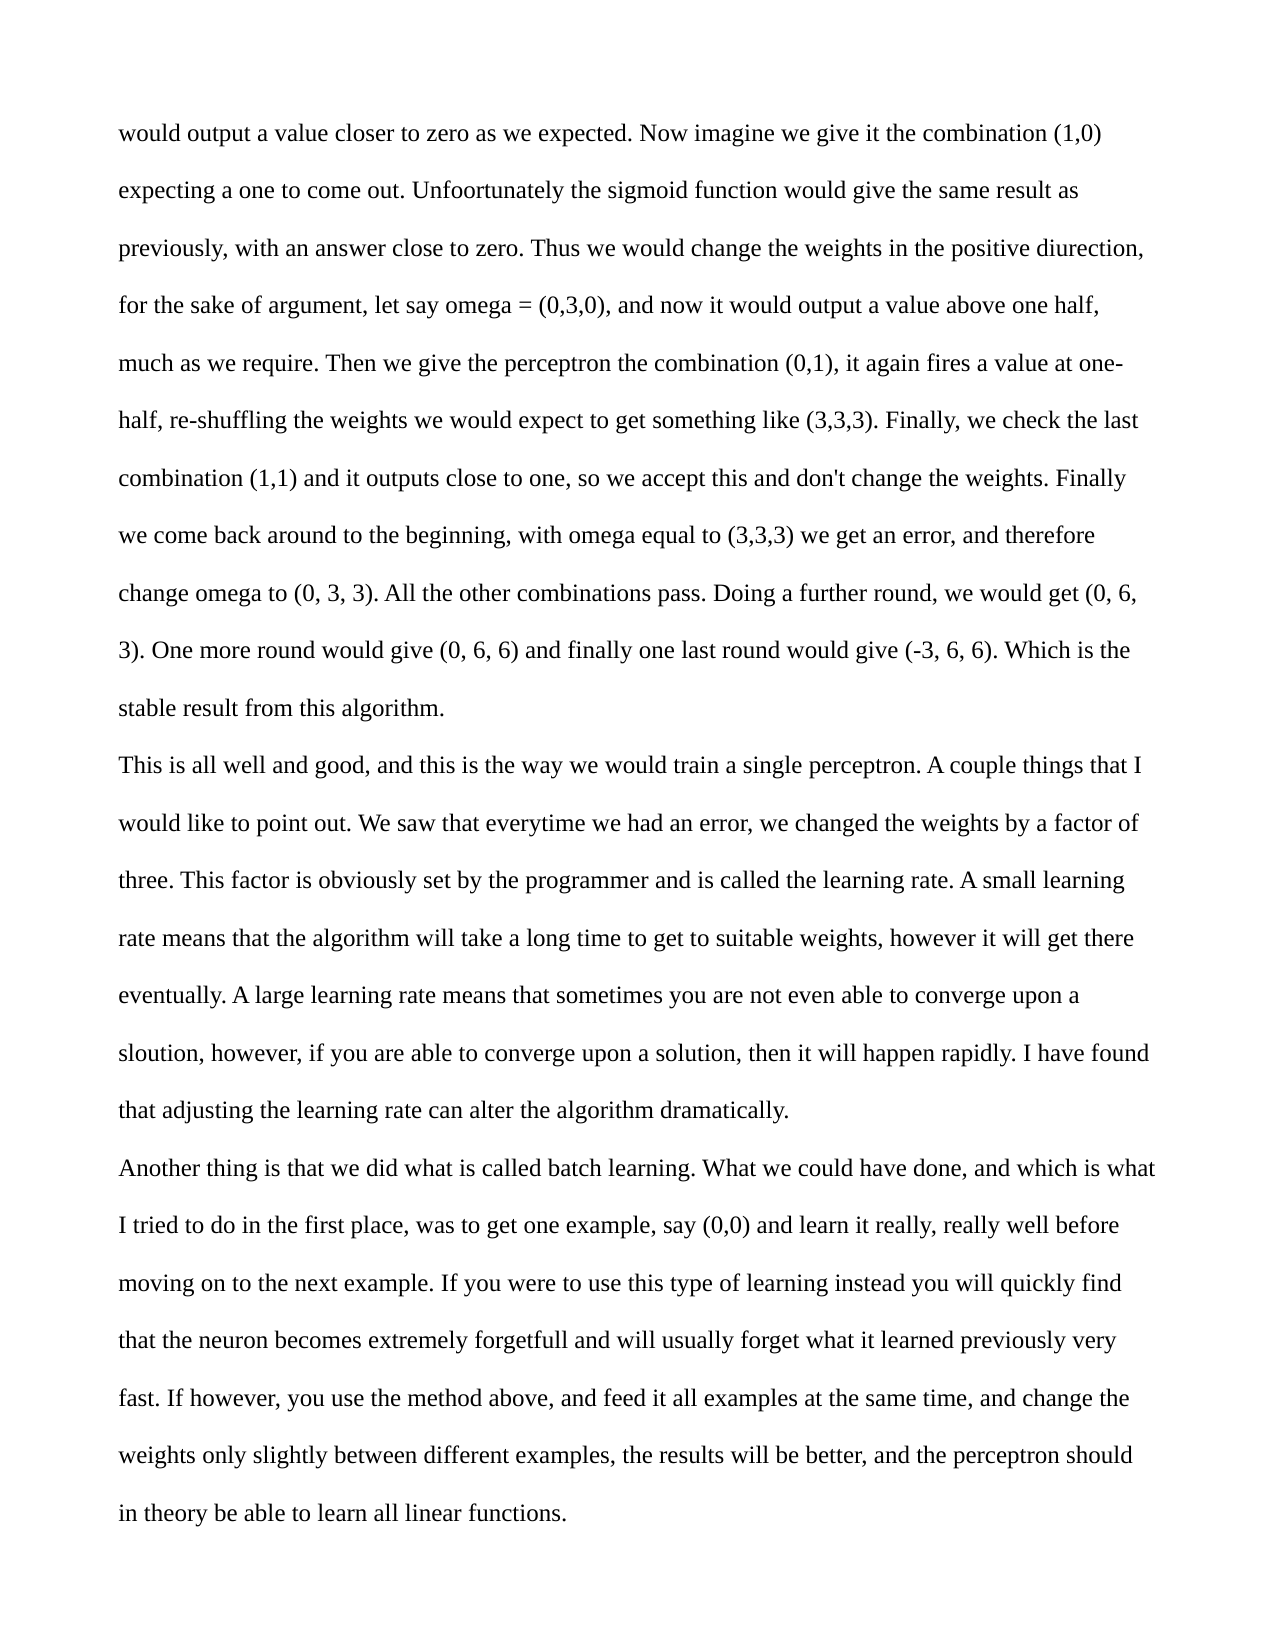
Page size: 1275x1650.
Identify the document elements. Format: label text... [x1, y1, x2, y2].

text Another thing is that we did what is called batch learning. What we could have done, and which is what I tried to do in the first place, was to get one example, say (0,0) and learn it really, really well before moving on to the next example. If you were to use this type of learning instead you will quickly find that the neuron becomes extremely forgetfull and will usually forget what it learned previously very fast. If however, you use the method above, and feed it all examples at the same time, and change the weights only slightly between different examples, the results will be better, and the perceptron should in theory be able to learn all linear functions. [118, 1153, 1157, 1527]
text This is all well and good, and this is the way we would train a single perceptron. A couple things that I would like to point out. We saw that everytime we had an error, we changed the weights by a factor of three. This factor is obviously set by the programmer and is called the learning rate. A small learning rate means that the algorithm will take a long time to get to suitable weights, however it will get there eventually. A large learning rate means that sometimes you are not even able to converge upon a sloution, however, if you are able to converge upon a solution, then it will happen rapidly. I have found that adjusting the learning rate can alter the algorithm dramatically. [118, 751, 1157, 1124]
text would output a value closer to zero as we expected. Now imagine we give it the combination (1,0) expecting a one to come out. Unfoortunately the sigmoid function would give the same result as previously, with an answer close to zero. Thus we would change the weights in the positive diurection, for the sake of argument, let say omega = (0,3,0), and now it would output a value above one half, much as we require. Then we give the perceptron the combination (0,1), it again fires a value at one-half, re-shuffling the weights we would expect to get something like (3,3,3). Finally, we check the last combination (1,1) and it outputs close to one, so we accept this and don't change the weights. Finally we come back around to the beginning, with omega equal to (3,3,3) we get an error, and therefore change omega to (0, 3, 3). All the other combinations pass. Doing a further round, we would get (0, 6, 3). One more round would give (0, 6, 6) and finally one last round would give (-3, 6, 6). Which is the stable result from this algorithm. [118, 118, 1157, 722]
